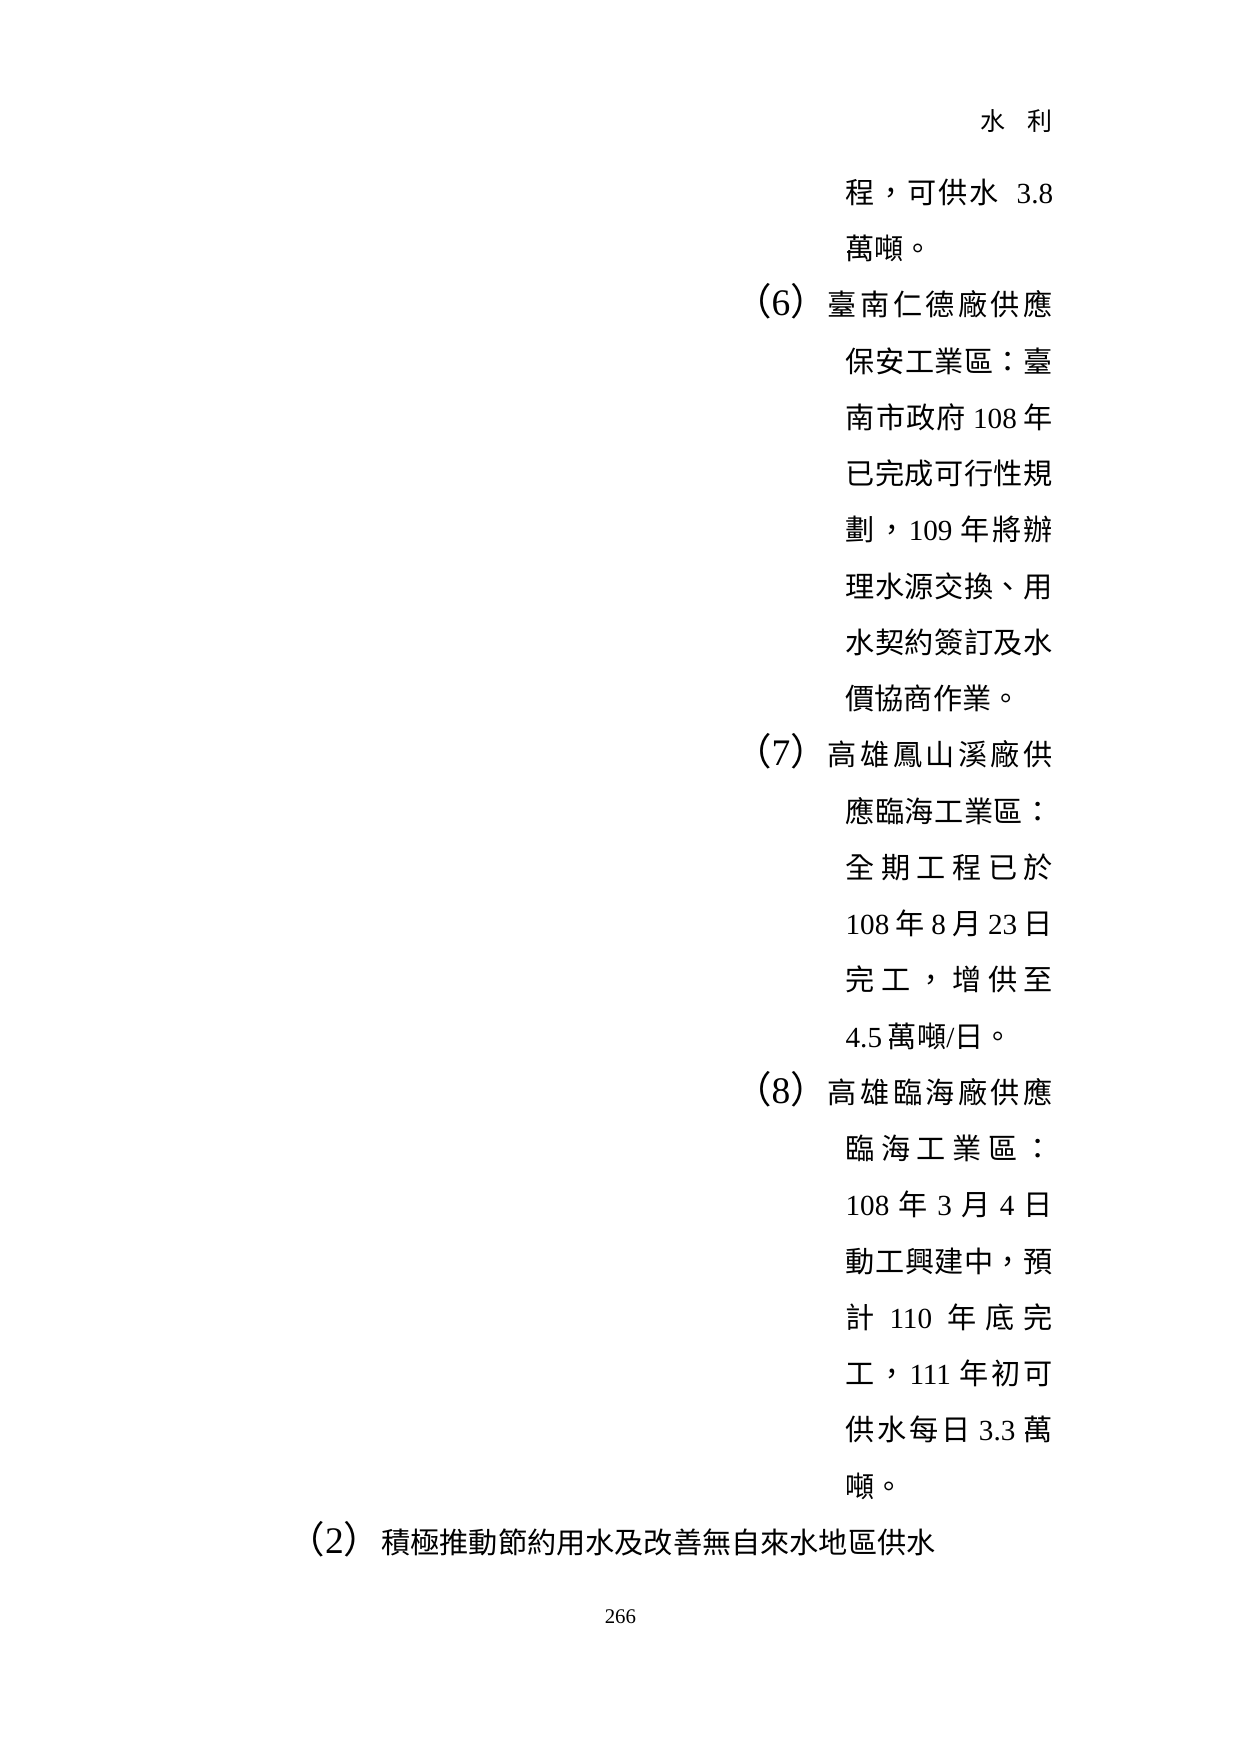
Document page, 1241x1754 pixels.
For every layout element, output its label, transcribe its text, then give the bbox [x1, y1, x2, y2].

list 高雄臨海廠供應臨海工業區：108年3月4日動工興建中，預計110年底完工，111年初可供水每日3.3萬噸。 [734, 1058, 1053, 1508]
list 積極推動節約用水及改善無自來水地區供水 [287, 1508, 1053, 1564]
list 臺南仁德廠供應保安工業區：臺南市政府108年已完成可行性規劃，109年將辦理水源交換、用水契約簽訂及水價協商作業。 [734, 271, 1053, 721]
list 程，可供水 3.8萬噸。 [734, 158, 1053, 271]
list 高雄鳳山溪廠供應臨海工業區：全期工程已於108年8月23日完工，增供至4.5萬噸/日。 [734, 721, 1053, 1058]
